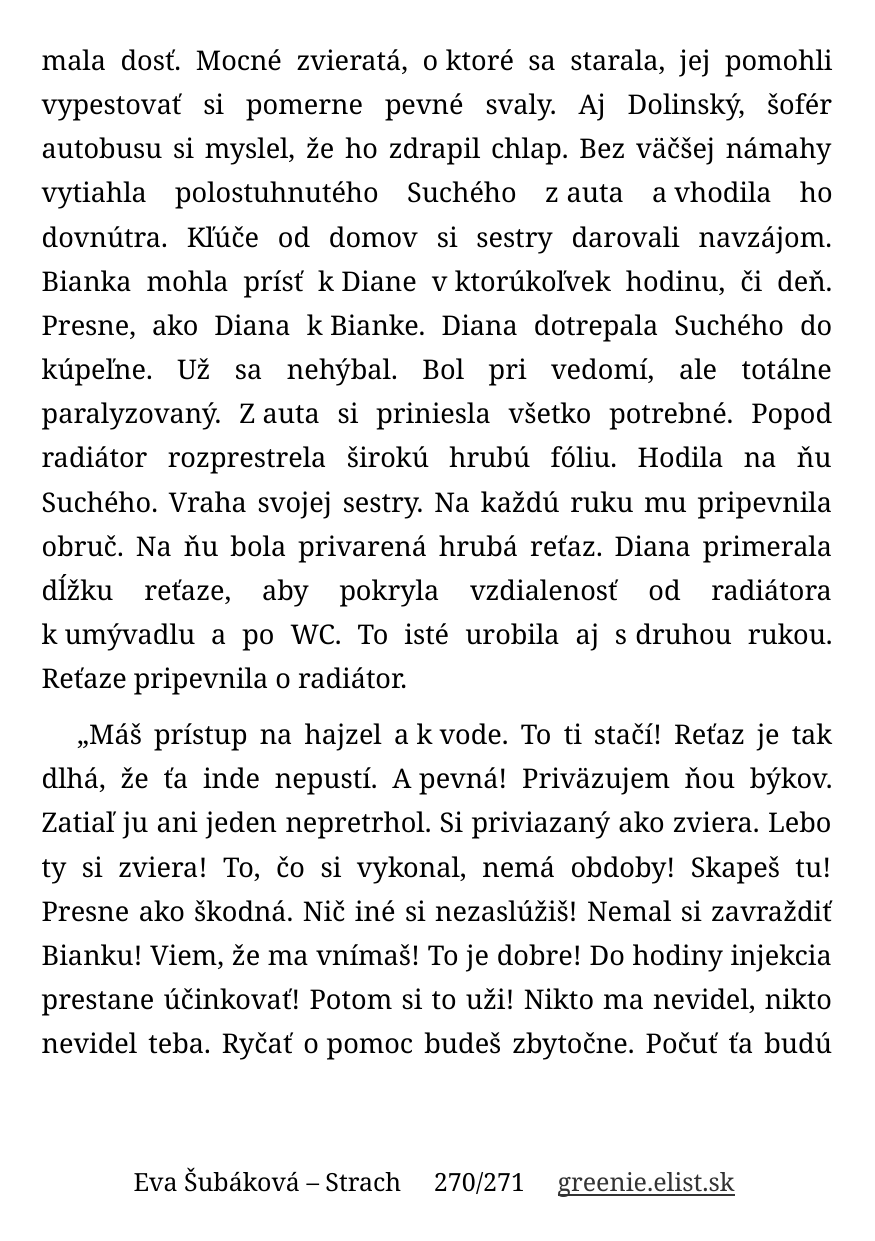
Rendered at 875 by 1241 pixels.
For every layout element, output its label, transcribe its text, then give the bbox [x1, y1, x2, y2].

text mala dosť. Mocné zvieratá, o ktoré sa starala, jej pomohli vypestovať si pomerne pevné svaly. Aj Dolinský, šofér autobusu si myslel, že ho zdrapil chlap. Bez väčšej námahy vytiahla polostuhnutého Suchého z auta a vhodila ho dovnútra. Kľúče od domov si sestry darovali navzájom. Bianka mohla prísť k Diane v ktorúkoľvek hodinu, či deň. Presne, ako Diana k Bianke. Diana dotrepala Suchého do kúpeľne. Už sa nehýbal. Bol pri vedomí, ale totálne paralyzovaný. Z auta si priniesla všetko potrebné. Popod radiátor rozprestrela širokú hrubú fóliu. Hodila na ňu Suchého. Vraha svojej sestry. Na každú ruku mu pripevnila obruč. Na ňu bola privarená hrubá reťaz. Diana primerala dĺžku reťaze, aby pokryla vzdialenosť od radiátora k umývadlu a po WC. To isté urobila aj s druhou rukou. Reťaze pripevnila o radiátor. [41, 41, 833, 697]
text „Máš prístup na hajzel a k vode. To ti stačí! Reťaz je tak dlhá, že ťa inde nepustí. A pevná! Priväzujem ňou býkov. Zatiaľ ju ani jeden nepretrhol. Si priviazaný ako zviera. Lebo ty si zviera! To, čo si vykonal, nemá obdoby! Skapeš tu! Presne ako škodná. Nič iné si nezaslúžiš! Nemal si zavraždiť Bianku! Viem, že ma vnímaš! To je dobre! Do hodiny injekcia prestane účinkovať! Potom si to uži! Nikto ma nevidel, nikto nevidel teba. Ryčať o pomoc budeš zbytočne. Počuť ťa budú [41, 716, 833, 1062]
